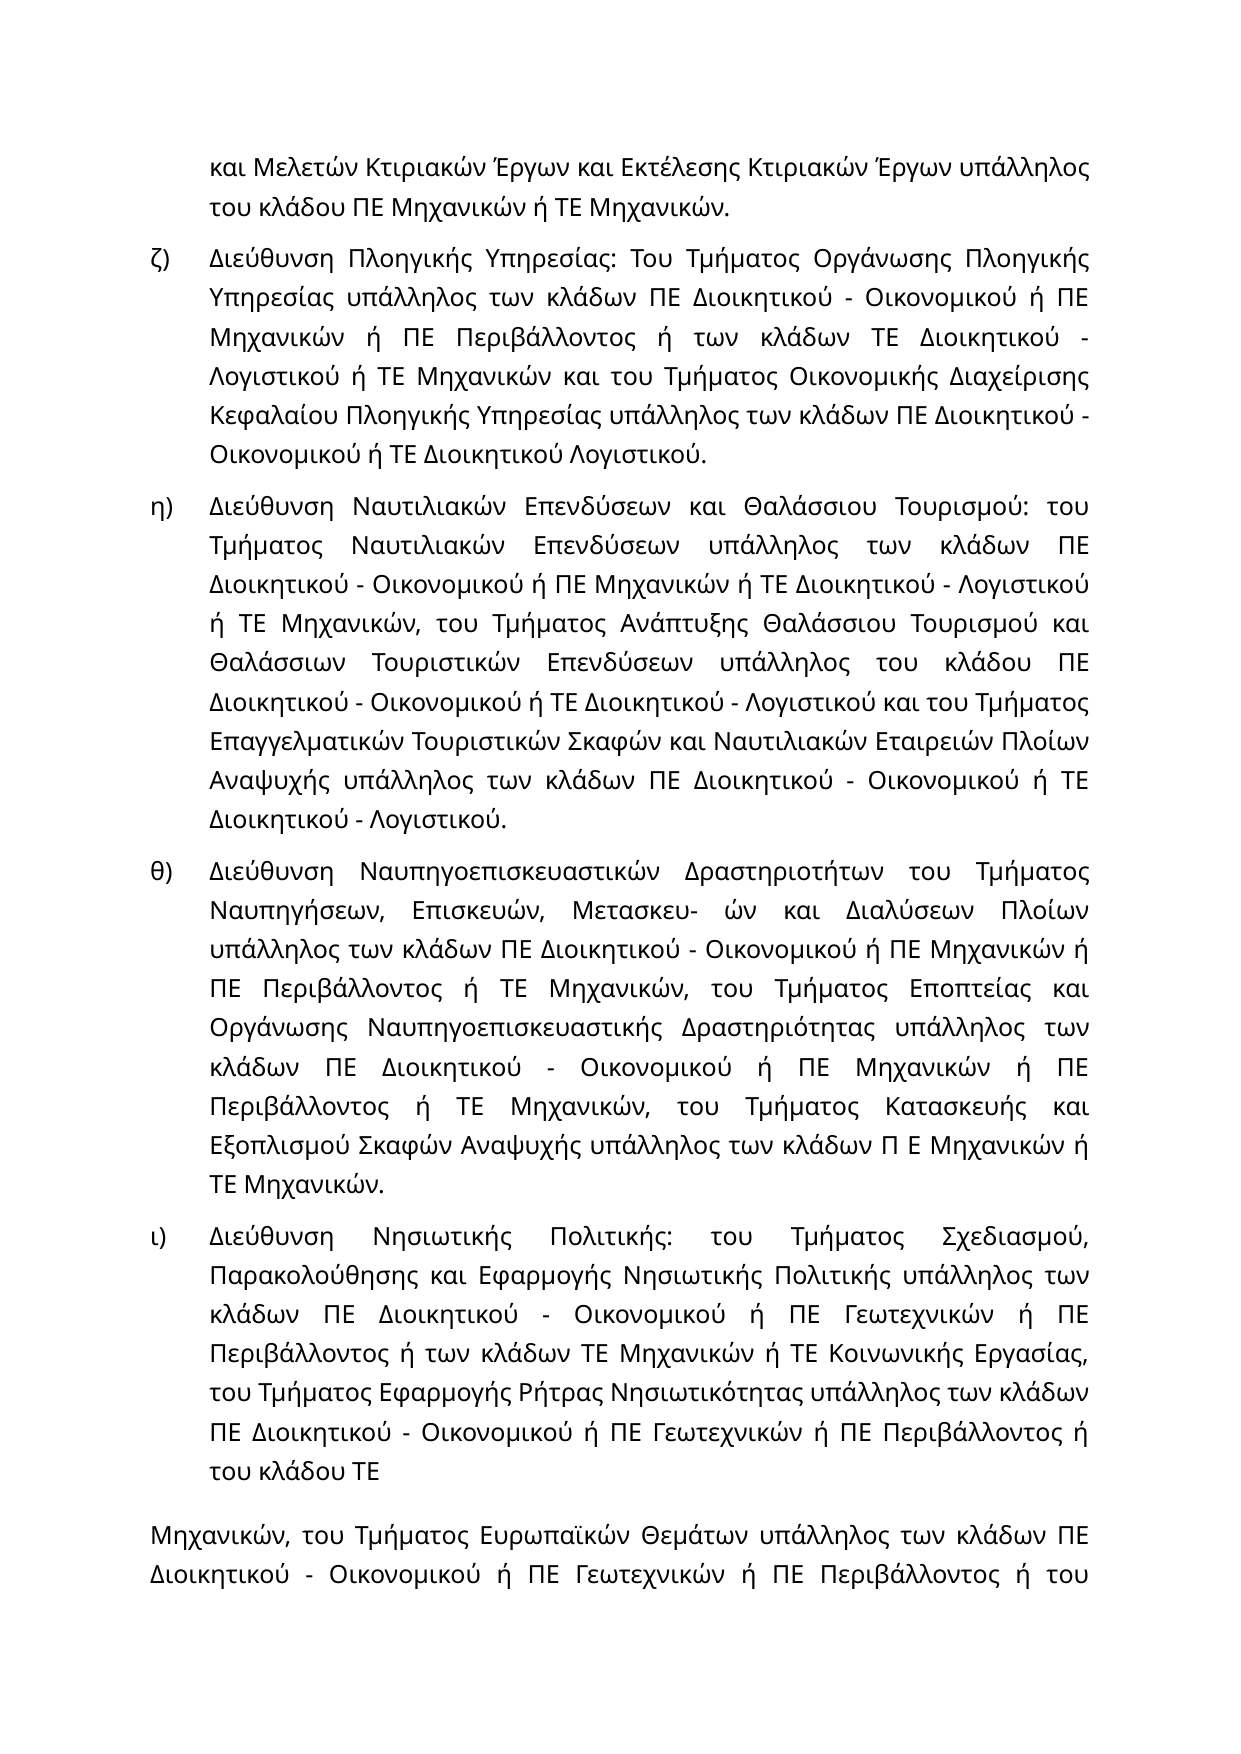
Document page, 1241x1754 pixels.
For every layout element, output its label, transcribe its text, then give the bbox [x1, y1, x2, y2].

list θ) Διεύθυνση Ναυπηγοεπισκευαστικών Δραστηριοτήτων του Τμήματος Ναυπηγήσεων, Επισκευών, Μετασκευ- ών και Διαλύσεων Πλοίων υπάλληλος των κλάδων ΠΕ Διοικητικού - Οικονομικού ή ΠΕ Μηχανικών ή ΠΕ Περιβάλλοντος ή TE Μηχανικών, του Τμήματος Εποπτείας και Οργάνωσης Ναυπηγοεπισκευαστικής Δραστηριότητας υπάλληλος των κλάδων ΠΕ Διοικητικού - Οικονομικού ή ΠΕ Μηχανικών ή ΠΕ Περιβάλλοντος ή TE Μηχανικών, του Τμήματος Κατασκευής και Εξοπλισμού Σκαφών Αναψυχής υπάλληλος των κλάδων Π Ε Μηχανικών ή TE Μηχανικών. [150, 853, 1090, 1201]
list ζ) Διεύθυνση Πλοηγικής Υπηρεσίας: Του Τμήματος Οργάνωσης Πλοηγικής Υπηρεσίας υπάλληλος των κλάδων ΠΕ Διοικητικού - Οικονομικού ή ΠΕ Μηχανικών ή ΠΕ Περιβάλλοντος ή των κλάδων TE Διοικητικού - Λογιστικού ή TE Μηχανικών και του Τμήματος Οικονομικής Διαχείρισης Κεφαλαίου Πλοηγικής Υπηρεσίας υπάλληλος των κλάδων ΠΕ Διοικητικού - Οικονομικού ή TE Διοικητικού Λογιστικού. [150, 241, 1090, 471]
list και Μελετών Κτιριακών Έργων και Εκτέλεσης Κτιριακών Έργων υπάλληλος του κλάδου ΠΕ Μηχανικών ή TE Μηχανικών. [150, 150, 1090, 223]
list η) Διεύθυνση Ναυτιλιακών Επενδύσεων και Θαλάσσιου Τουρισμού: του Τμήματος Ναυτιλιακών Επενδύσεων υπάλληλος των κλάδων ΠΕ Διοικητικού - Οικονομικού ή ΠΕ Μηχανικών ή TE Διοικητικού - Λογιστικού ή TE Μηχανικών, του Τμήματος Ανάπτυξης Θαλάσσιου Τουρισμού και Θαλάσσιων Τουριστικών Επενδύσεων υπάλληλος του κλάδου ΠΕ Διοικητικού - Οικονομικού ή TE Διοικητικού - Λογιστικού και του Τμήματος Επαγγελματικών Τουριστικών Σκαφών και Ναυτιλιακών Εταιρειών Πλοίων Αναψυχής υπάλληλος των κλάδων ΠΕ Διοικητικού - Οικονομικού ή TE Διοικητικού - Λογιστικού. [150, 488, 1090, 836]
list ι) Διεύθυνση Νησιωτικής Πολιτικής: του Τμήματος Σχεδιασμού, Παρακολούθησης και Εφαρμογής Νησιωτικής Πολιτικής υπάλληλος των κλάδων ΠΕ Διοικητικού - Οικονομικού ή ΠΕ Γεωτεχνικών ή ΠΕ Περιβάλλοντος ή των κλάδων TE Μηχανικών ή TE Κοινωνικής Εργασίας, του Τμήματος Εφαρμογής Ρήτρας Νησιωτικότητας υπάλληλος των κλάδων ΠΕ Διοικητικού - Οικονομικού ή ΠΕ Γεωτεχνικών ή ΠΕ Περιβάλλοντος ή του κλάδου TE [150, 1218, 1090, 1487]
text Μηχανικών, του Τμήματος Ευρωπαϊκών Θεμάτων υπάλληλος των κλάδων ΠΕ Διοικητικού - Οικονομικού ή ΠΕ Γεωτεχνικών ή ΠΕ Περιβάλλοντος ή του [150, 1517, 1090, 1591]
